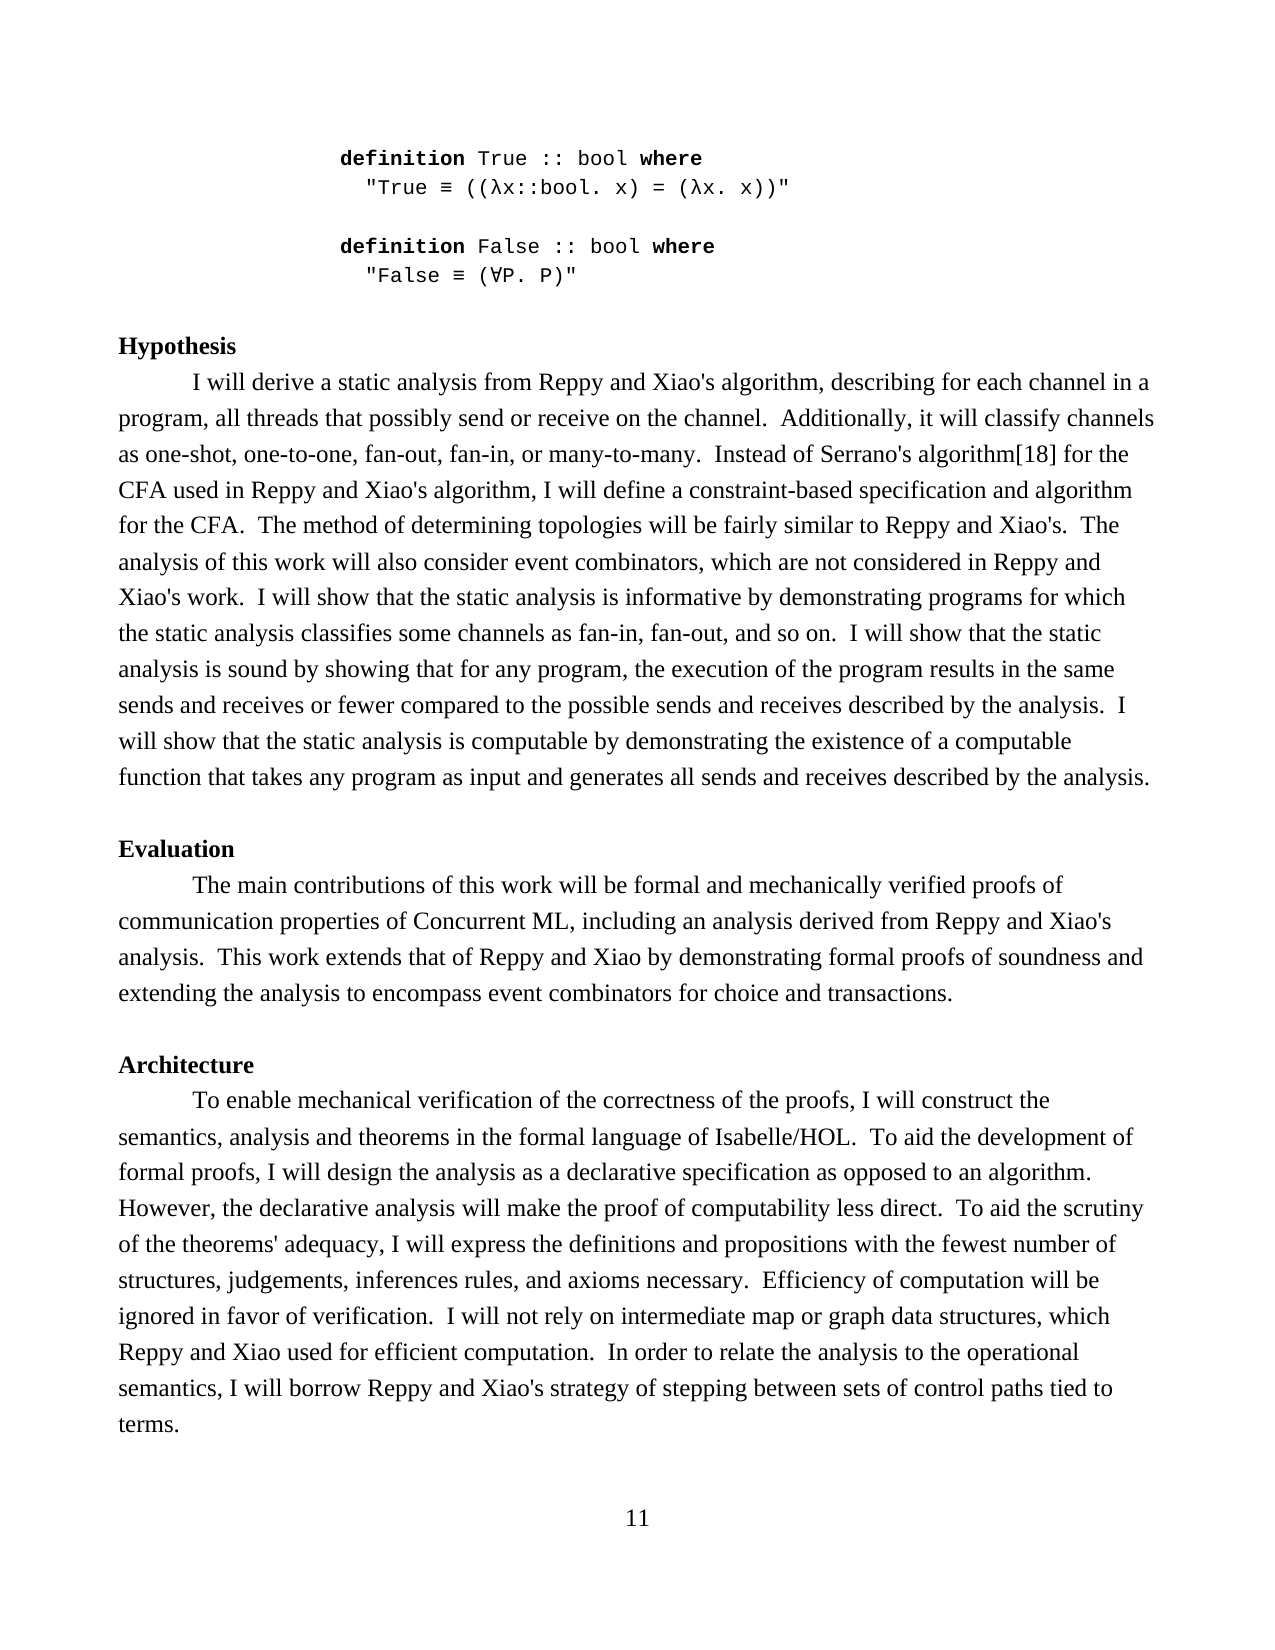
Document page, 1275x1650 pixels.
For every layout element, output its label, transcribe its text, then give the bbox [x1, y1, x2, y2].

text I will derive a static analysis from Reppy and Xiao's algorithm, describing for each channel in a program, all threads that possibly send or receive on the channel. Additionally, it will classify channels as one-shot, one-to-one, fan-out, fan-in, or many-to-many. Instead of Serrano's algorithm[18] for the CFA used in Reppy and Xiao's algorithm, I will define a constraint-based specification and algorithm for the CFA. The method of determining topologies will be fairly similar to Reppy and Xiao's. The analysis of this work will also consider event combinators, which are not considered in Reppy and Xiao's work. I will show that the static analysis is informative by demonstrating programs for which the static analysis classifies some channels as fan-in, fan-out, and so on. I will show that the static analysis is sound by showing that for any program, the execution of the program results in the same sends and receives or fewer compared to the possible sends and receives described by the analysis. I will show that the static analysis is computable by demonstrating the existence of a computable function that takes any program as input and generates all sends and receives described by the analysis. [118, 367, 1157, 791]
text To enable mechanical verification of the correctness of the proofs, I will construct the semantics, analysis and theorems in the formal language of Isabelle/HOL. To aid the development of formal proofs, I will design the analysis as a declarative specification as opposed to an algorithm. However, the declarative analysis will make the proof of computability less direct. To aid the scrutiny of the theorems' adequacy, I will express the definitions and propositions with the fewest number of structures, judgements, inferences rules, and axioms necessary. Efficiency of computation will be ignored in favor of verification. I will not rely on intermediate map or graph data structures, which Reppy and Xiao used for efficient computation. In order to relate the analysis to the operational semantics, I will borrow Reppy and Xiao's strategy of stepping between sets of control paths tied to terms. [118, 1086, 1157, 1438]
text Hypothesis [118, 331, 1157, 360]
text The main contributions of this work will be formal and mechanically verified proofs of communication properties of Concurrent ML, including an analysis derived from Reppy and Xiao's analysis. This work extends that of Reppy and Xiao by demonstrating formal proofs of soundness and extending the analysis to encompass event combinators for choice and transactions. [118, 870, 1157, 1007]
text definition True :: bool where [340, 148, 1157, 171]
text definition False :: bool where [340, 236, 1157, 260]
text "False ≡ (∀P. P)" [340, 266, 1157, 289]
text Architecture [118, 1050, 1157, 1078]
text "True ≡ ((λx::bool. x) = (λx. x))" [340, 177, 1157, 201]
text Evaluation [118, 834, 1157, 863]
